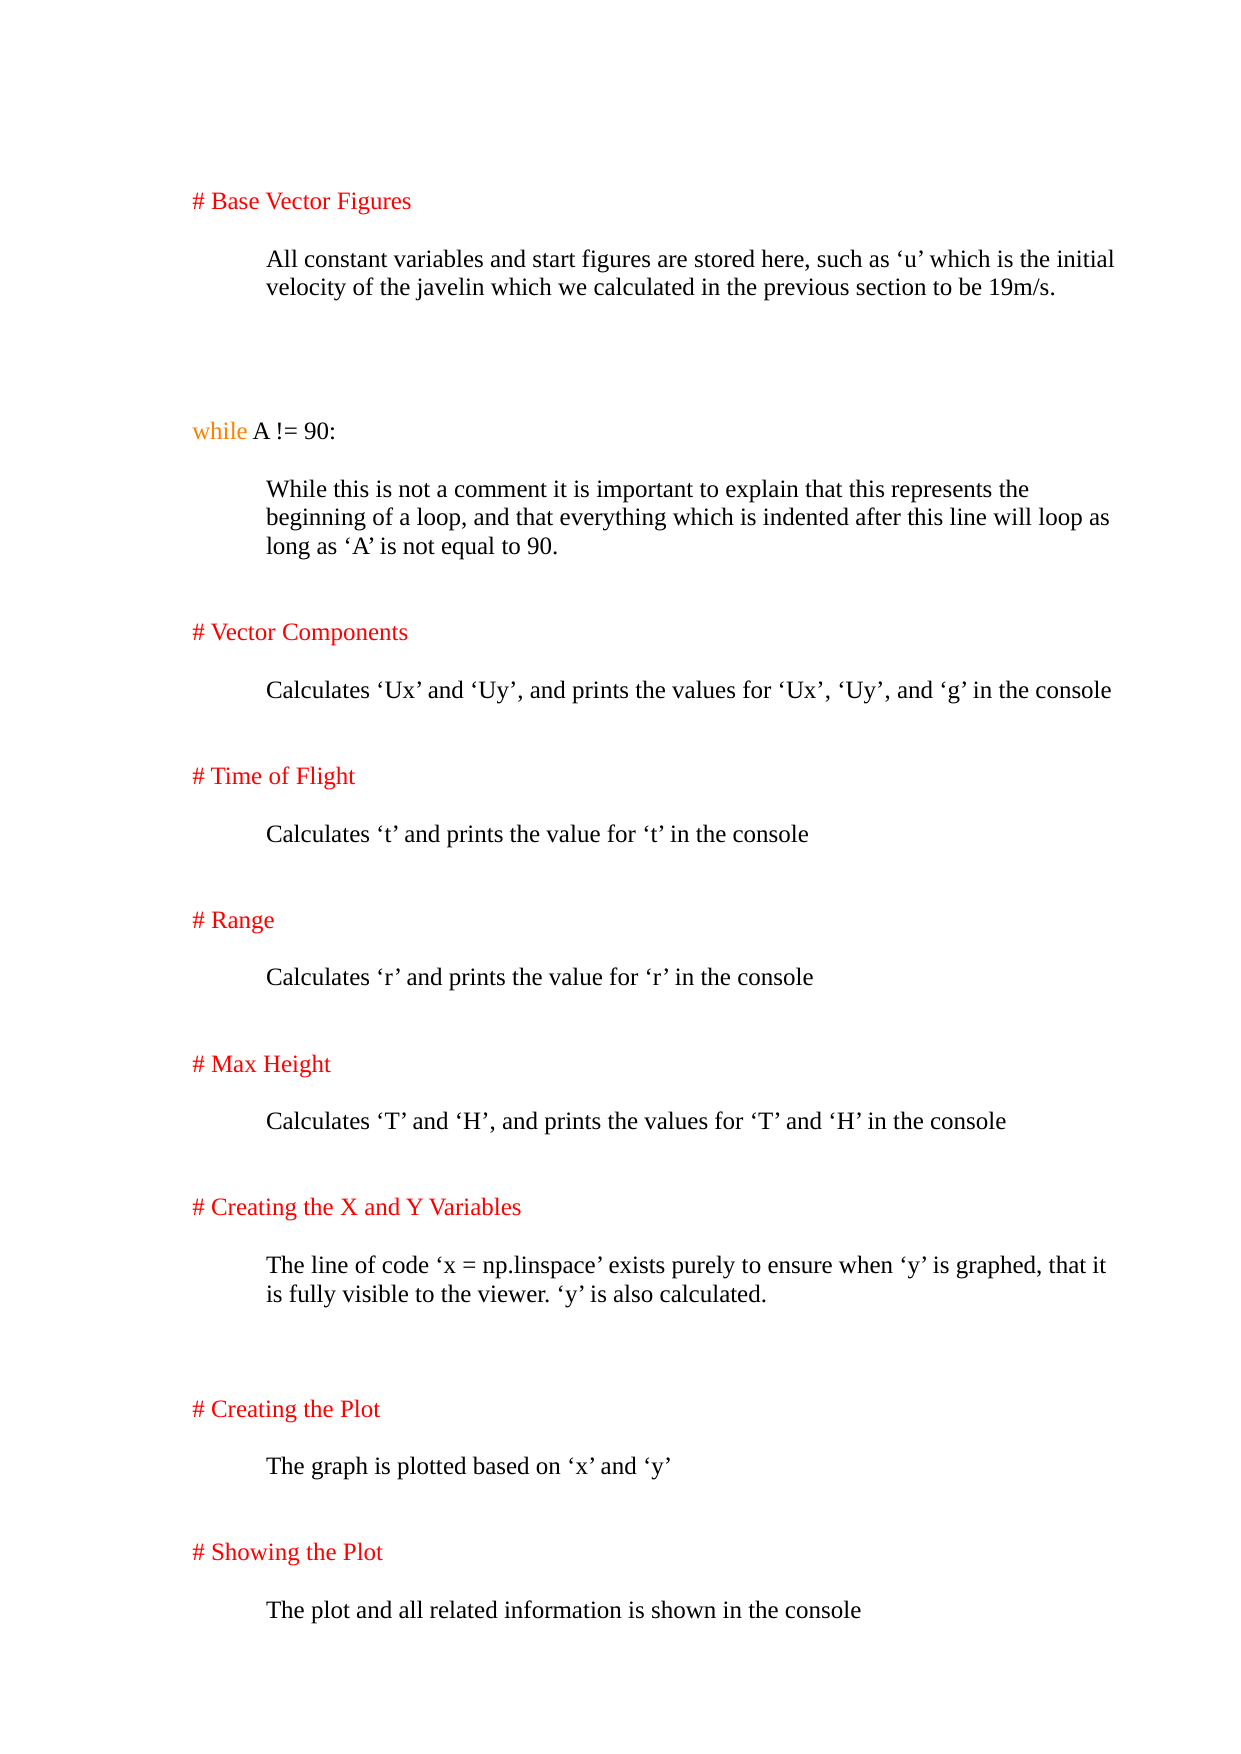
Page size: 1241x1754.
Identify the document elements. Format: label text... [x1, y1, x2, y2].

text The graph is plotted based on ‘x’ and ‘y’ [118, 1451, 1122, 1480]
text # Showing the Plot [118, 1537, 1122, 1566]
text The plot and all related information is shown in the console [118, 1595, 1122, 1624]
text # Range [118, 905, 1122, 934]
text # Max Height [118, 1049, 1122, 1077]
text # Creating the X and Y Variables [118, 1192, 1122, 1221]
text While this is not a comment it is important to explain that this represents the beginning of a loop, and that everything which is indented after this line will loop as long as ‘A’ is not equal to 90. [118, 474, 1122, 560]
text All constant variables and start figures are stored here, such as ‘u’ which is the initial velocity of the javelin which we calculated in the previous section to be 19m/s. [118, 244, 1122, 301]
text while A != 90: [118, 416, 1122, 445]
text # Base Vector Figures [118, 186, 1122, 215]
text The line of code ‘x = np.linspace’ exists purely to ensure when ‘y’ is graphed, that it is fully visible to the viewer. ‘y’ is also calculated. [118, 1250, 1122, 1307]
text # Time of Flight [118, 761, 1122, 790]
text # Vector Components [118, 617, 1122, 646]
text Calculates ‘t’ and prints the value for ‘t’ in the console [118, 819, 1122, 847]
text Calculates ‘T’ and ‘H’, and prints the values for ‘T’ and ‘H’ in the console [118, 1106, 1122, 1135]
text Calculates ‘r’ and prints the value for ‘r’ in the console [118, 962, 1122, 991]
text # Creating the Plot [118, 1394, 1122, 1422]
text Calculates ‘Ux’ and ‘Uy’, and prints the values for ‘Ux’, ‘Uy’, and ‘g’ in the console [118, 675, 1122, 704]
